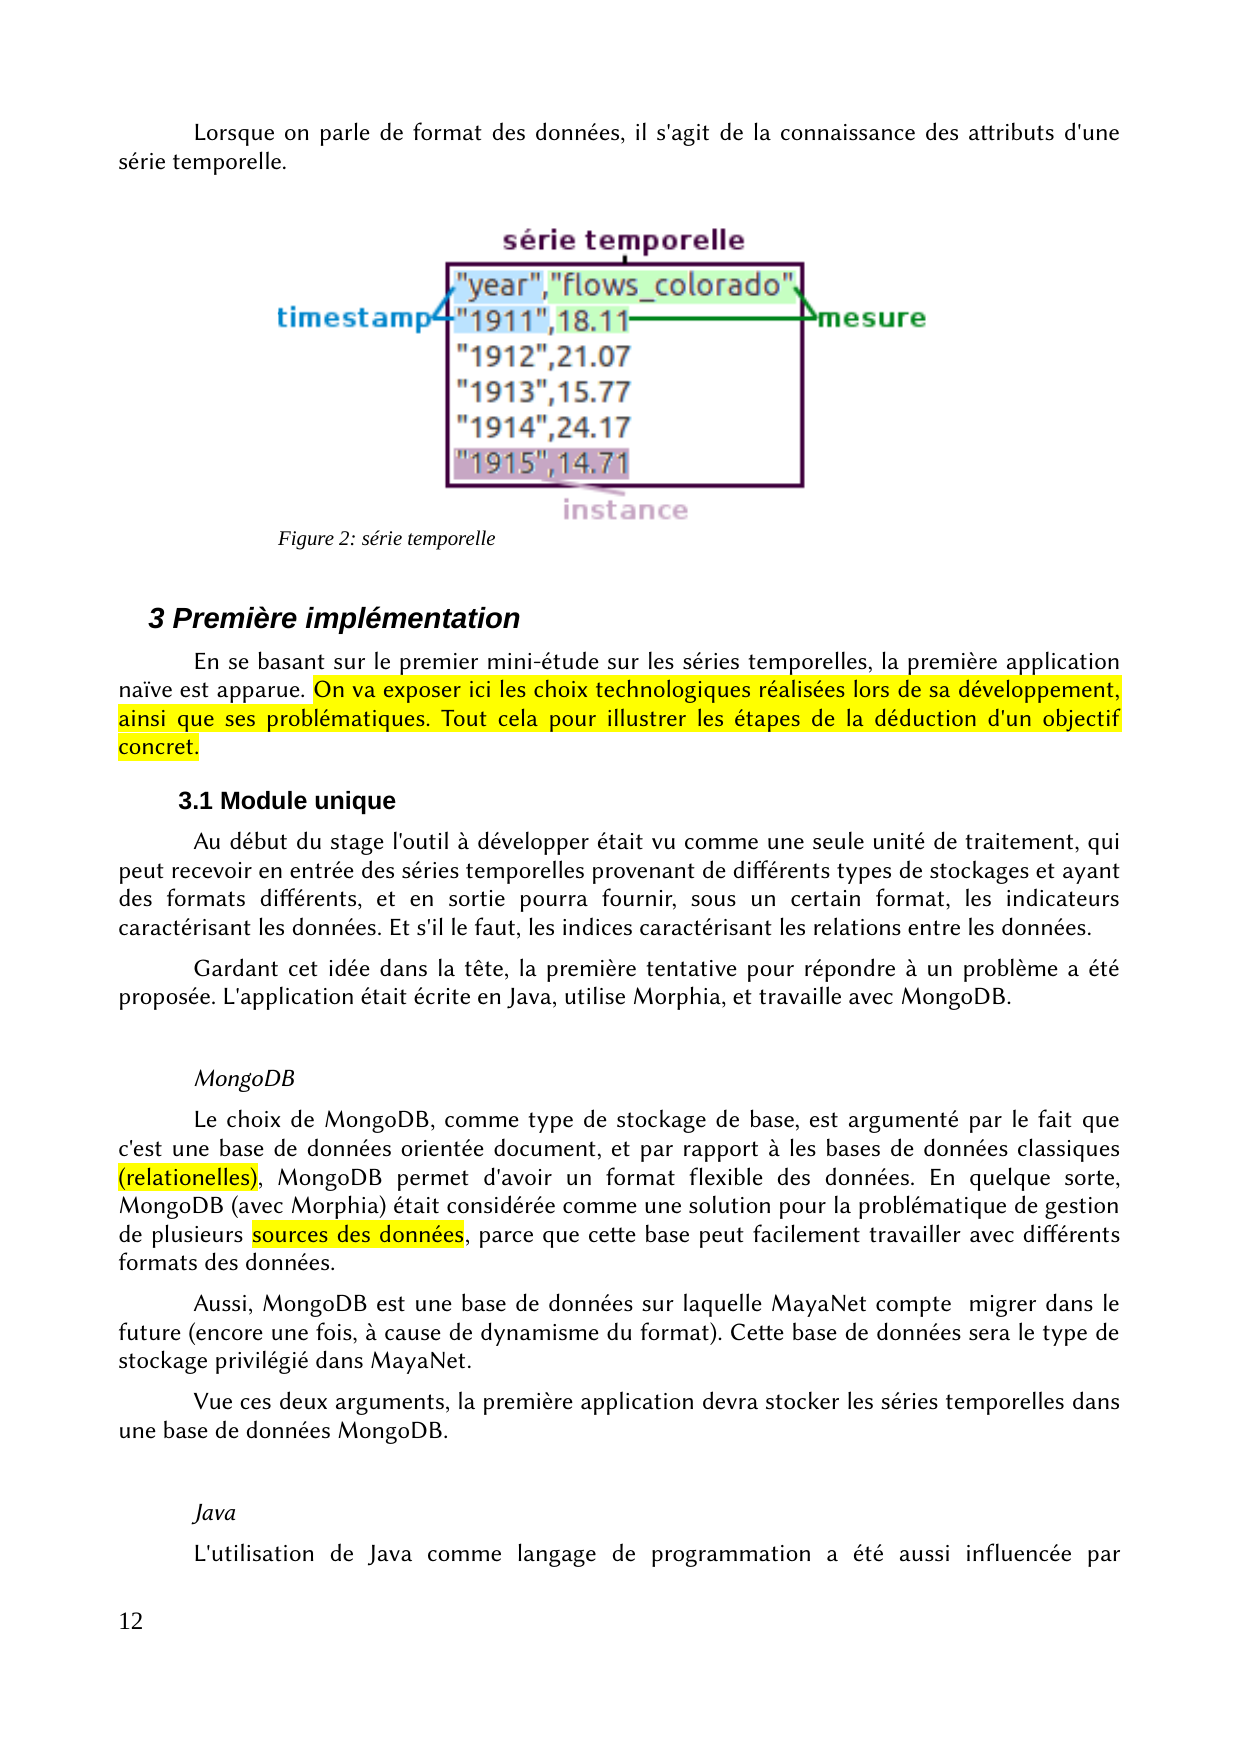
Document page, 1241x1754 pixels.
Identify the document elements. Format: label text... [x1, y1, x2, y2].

subtitle Module unique [118, 786, 1122, 815]
picture [277, 225, 928, 526]
text Le choix de MongoDB, comme type de stockage de base, est argumenté par le fait que c'est une base de données orientée document, et par rapport à les bases de données classiques (relationelles), MongoDB permet d'avoir un format flexible des données. En quelque sorte, MongoDB (avec Morphia) était considérée comme une solution pour la problématique de gestion de plusieurs sources des données, parce que cette base peut facilement travailler avec différents formats des données. [118, 1106, 1122, 1277]
text Au début du stage l'outil à développer était vu comme une seule unité de traitement, qui peut recevoir en entrée des séries temporelles provenant de différents types de stockages et ayant des formats différents, et en sortie pourra fournir, sous un certain format, les indicateurs caractérisant les données. Et s'il le faut, les indices caractérisant les relations entre les données. [118, 827, 1122, 941]
text MongoDB [118, 1064, 1122, 1093]
text Aussi, MongoDB est une base de données sur laquelle MayaNet compte migrer dans le future (encore une fois, à cause de dynamisme du format). Cette base de données sera le type de stockage privilégié dans MayaNet. [118, 1289, 1122, 1375]
text Gardant cet idée dans la tête, la première tentative pour répondre à un problème a été proposée. L'application était écrite en Java, utilise Morphia, et travaille avec MongoDB. [118, 954, 1122, 1011]
text Lorsque on parle de format des données, il s'agit de la connaissance des attributs d'une série temporelle. [118, 118, 1122, 175]
text En se basant sur le premier mini-étude sur les séries temporelles, la première application naïve est apparue. On va exposer ici les choix technologiques réalisées lors de sa développement, ainsi que ses problématiques. Tout cela pour illustrer les étapes de la déduction d'un objectif concret. [118, 647, 1122, 761]
subtitle Première implémentation [118, 601, 1122, 634]
text Java [118, 1498, 1122, 1527]
text Figure 2: série temporelle [278, 526, 928, 549]
text L'utilisation de Java comme langage de programmation a été aussi influencée par [118, 1539, 1122, 1568]
text Vue ces deux arguments, la première application devra stocker les séries temporelles dans une base de données MongoDB. [118, 1387, 1122, 1444]
